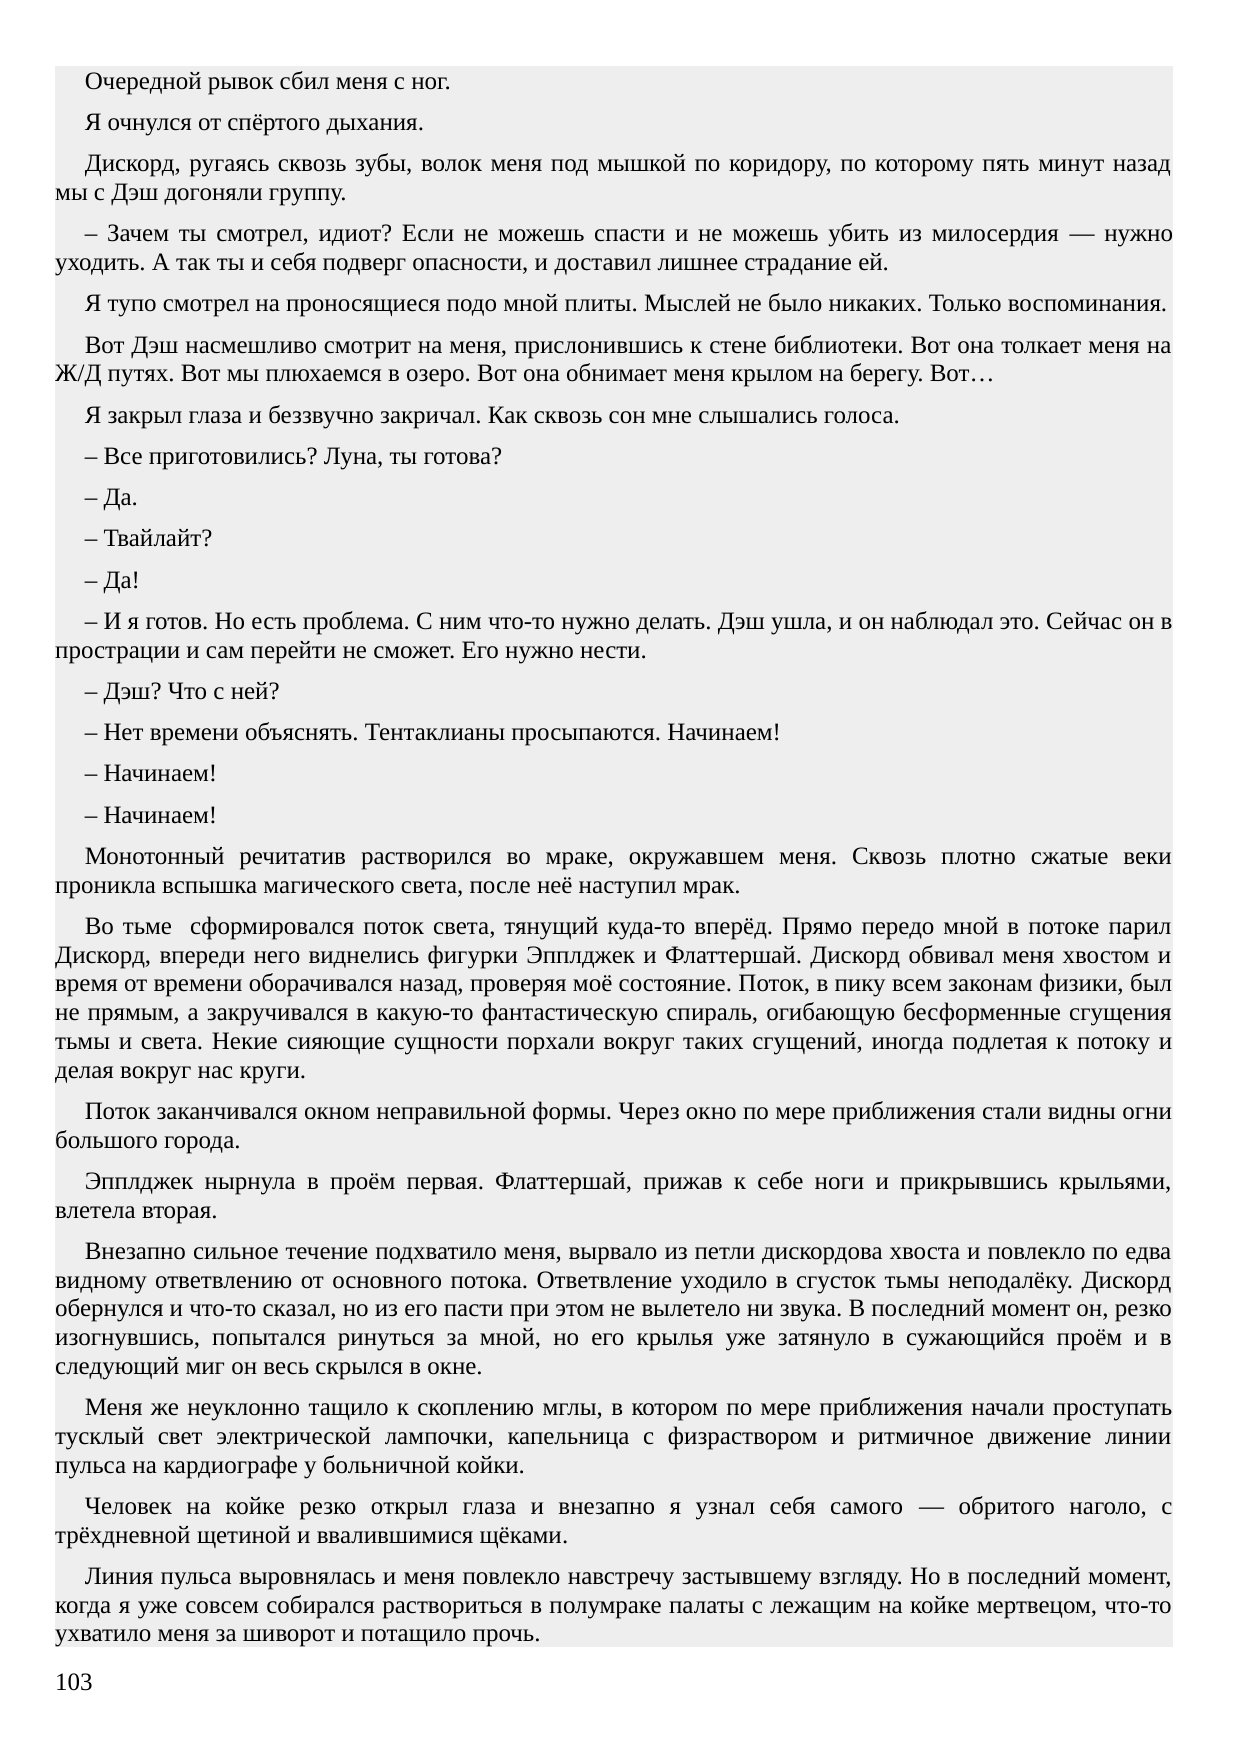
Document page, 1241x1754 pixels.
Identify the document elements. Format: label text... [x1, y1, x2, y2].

text Вот Дэш насмешливо смотрит на меня, прислонившись к стене библиотеки. Вот она толкает меня на Ж/Д путях. Вот мы плюхаемся в озеро. Вот она обнимает меня крылом на берегу. Вот… [55, 330, 1173, 387]
text – Да. [55, 482, 1173, 511]
text – Все приготовились? Луна, ты готова? [55, 441, 1173, 470]
text – Начинаем! [55, 758, 1173, 787]
text – Твайлайт? [55, 523, 1173, 552]
text Я закрыл глаза и беззвучно закричал. Как сквозь сон мне слышались голоса. [55, 400, 1173, 428]
text Меня же неуклонно тащило к скоплению мглы, в котором по мере приближения начали проступать тусклый свет электрической лампочки, капельница с физраствором и ритмичное движение линии пульса на кардиографе у больничной койки. [55, 1392, 1173, 1478]
text Я очнулся от спёртого дыхания. [55, 107, 1173, 136]
text Линия пульса выровнялась и меня повлекло навстречу застывшему взгляду. Но в последний момент, когда я уже совсем собирался раствориться в полумраке палаты с лежащим на койке мертвецом, что-то ухватило меня за шиворот и потащило прочь. [55, 1561, 1173, 1647]
text Эпплджек нырнула в проём первая. Флаттершай, прижав к себе ноги и прикрывшись крыльями, влетела вторая. [55, 1166, 1173, 1223]
text Человек на койке резко открыл глаза и внезапно я узнал себя самого — обритого наголо, с трёхдневной щетиной и ввалившимися щёками. [55, 1491, 1173, 1548]
text Очередной рывок сбил меня с ног. [55, 66, 1173, 95]
text Поток заканчивался окном неправильной формы. Через окно по мере приближения стали видны огни большого города. [55, 1096, 1173, 1153]
text Я тупо смотрел на проносящиеся подо мной плиты. Мыслей не было никаких. Только воспоминания. [55, 288, 1173, 317]
text Внезапно сильное течение подхватило меня, вырвало из петли дискордова хвоста и повлекло по едва видному ответвлению от основного потока. Ответвление уходило в сгусток тьмы неподалёку. Дискорд обернулся и что-то сказал, но из его пасти при этом не вылетело ни звука. В последний момент он, резко изогнувшись, попытался ринуться за мной, но его крылья уже затянуло в сужающийся проём и в следующий миг он весь скрылся в окне. [55, 1236, 1173, 1380]
text Монотонный речитатив растворился во мраке, окружавшем меня. Сквозь плотно сжатые веки проникла вспышка магического света, после неё наступил мрак. [55, 841, 1173, 898]
text – Начинаем! [55, 800, 1173, 828]
text Во тьме сформировался поток света, тянущий куда-то вперёд. Прямо передо мной в потоке парил Дискорд, впереди него виднелись фигурки Эпплджек и Флаттершай. Дискорд обвивал меня хвостом и время от времени оборачивался назад, проверяя моё состояние. Поток, в пику всем законам физики, был не прямым, а закручивался в какую-то фантастическую спираль, огибающую бесформенные сгущения тьмы и света. Некие сияющие сущности порхали вокруг таких сгущений, иногда подлетая к потоку и делая вокруг нас круги. [55, 911, 1173, 1083]
text – И я готов. Но есть проблема. С ним что-то нужно делать. Дэш ушла, и он наблюдал это. Сейчас он в прострации и сам перейти не сможет. Его нужно нести. [55, 606, 1173, 663]
text – Нет времени объяснять. Тентаклианы просыпаются. Начинаем! [55, 717, 1173, 746]
text – Да! [55, 565, 1173, 593]
text – Дэш? Что с ней? [55, 676, 1173, 705]
text – Зачем ты смотрел, идиот? Если не можешь спасти и не можешь убить из милосердия — нужно уходить. А так ты и себя подверг опасности, и доставил лишнее страдание ей. [55, 218, 1173, 276]
text Дискорд, ругаясь сквозь зубы, волок меня под мышкой по коридору, по которому пять минут назад мы с Дэш догоняли группу. [55, 148, 1173, 206]
